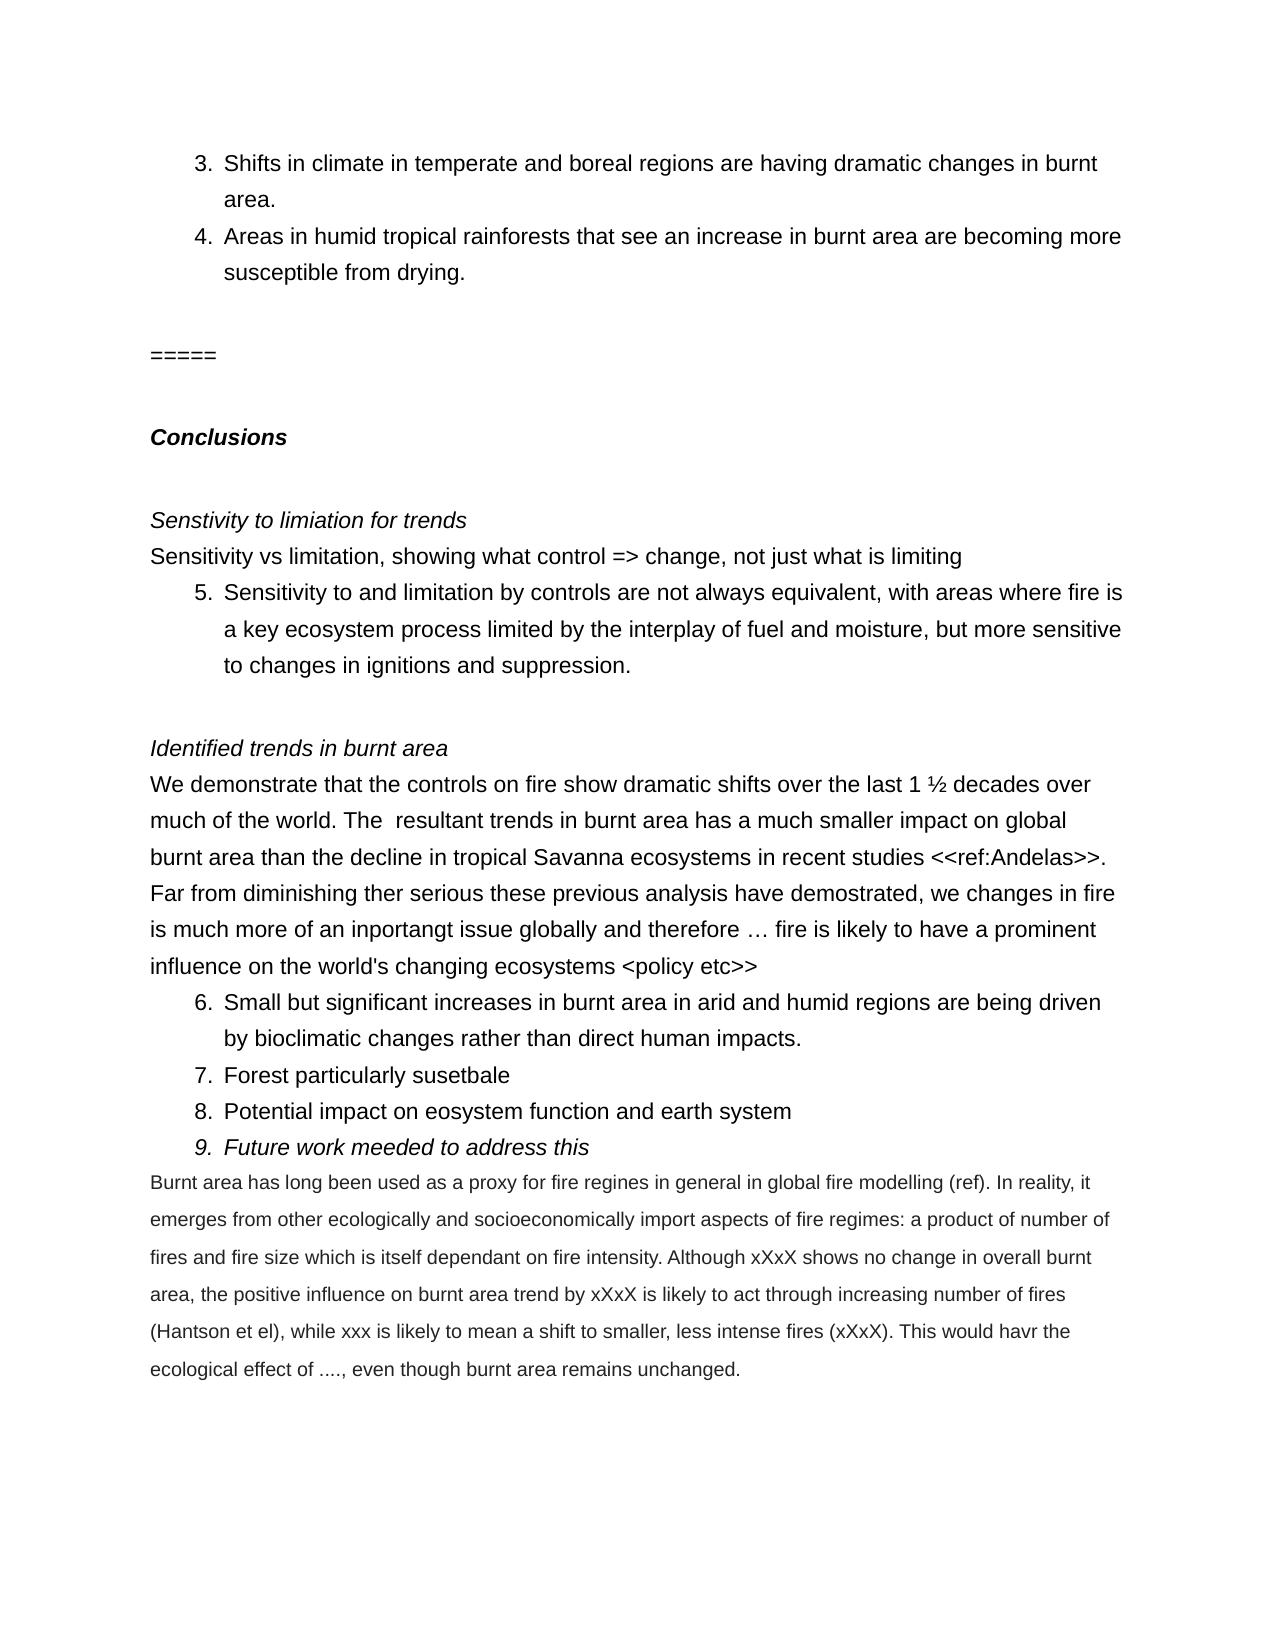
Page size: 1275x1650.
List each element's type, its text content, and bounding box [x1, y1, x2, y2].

text Burnt area has long been used as a proxy for fire regines in general in global fire modelling (ref). In reality, it emerges from other ecologically and socioeconomically import aspects of fire regimes: a product of number of fires and fire size which is itself dependant on fire intensity. Although xXxX shows no change in overall burnt area, the positive influence on burnt area trend by xXxX is likely to act through increasing number of fires (Hantson et el), while xxx is likely to mean a shift to smaller, less intense fires (xXxX). This would havr the ecological effect of ...., even though burnt area remains unchanged. [150, 1171, 1125, 1380]
text Sensitivity vs limitation, showing what control => change, not just what is limiting [150, 543, 1125, 569]
list Small but significant increases in burnt area in arid and humid regions are being driven by bioclimatic changes rather than direct human impacts. [194, 989, 1125, 1052]
list Potential impact on eosystem function and earth system [194, 1098, 1125, 1124]
text Senstivity to limiation for trends [150, 507, 1125, 533]
list Forest particularly susetbale [194, 1062, 1125, 1088]
text is much more of an inportangt issue globally and therefore … fire is likely to have a prominent influence on the world's changing ecosystems <policy etc>> [150, 916, 1125, 979]
list Areas in humid tropical rainforests that see an increase in burnt area are becoming more susceptible from drying. [194, 223, 1125, 285]
text Identified trends in burnt area [150, 734, 1125, 761]
text ===== [150, 342, 1125, 368]
list Future work meeded to address this [194, 1134, 1125, 1161]
text Conclusions [150, 424, 1125, 450]
list Sensitivity to and limitation by controls are not always equivalent, with areas where fire is a key ecosystem process limited by the interplay of fuel and moisture, but more sensitive to changes in ignitions and suppression. [194, 579, 1125, 678]
text Far from diminishing ther serious these previous analysis have demostrated, we changes in fire [150, 880, 1125, 906]
text We demonstrate that the controls on fire show dramatic shifts over the last 1 ½ decades over much of the world. The resultant trends in burnt area has a much smaller impact on global burnt area than the decline in tropical Savanna ecosystems in recent studies <<ref:Andelas>>. [150, 771, 1125, 870]
list Shifts in climate in temperate and boreal regions are having dramatic changes in burnt area. [194, 150, 1125, 213]
